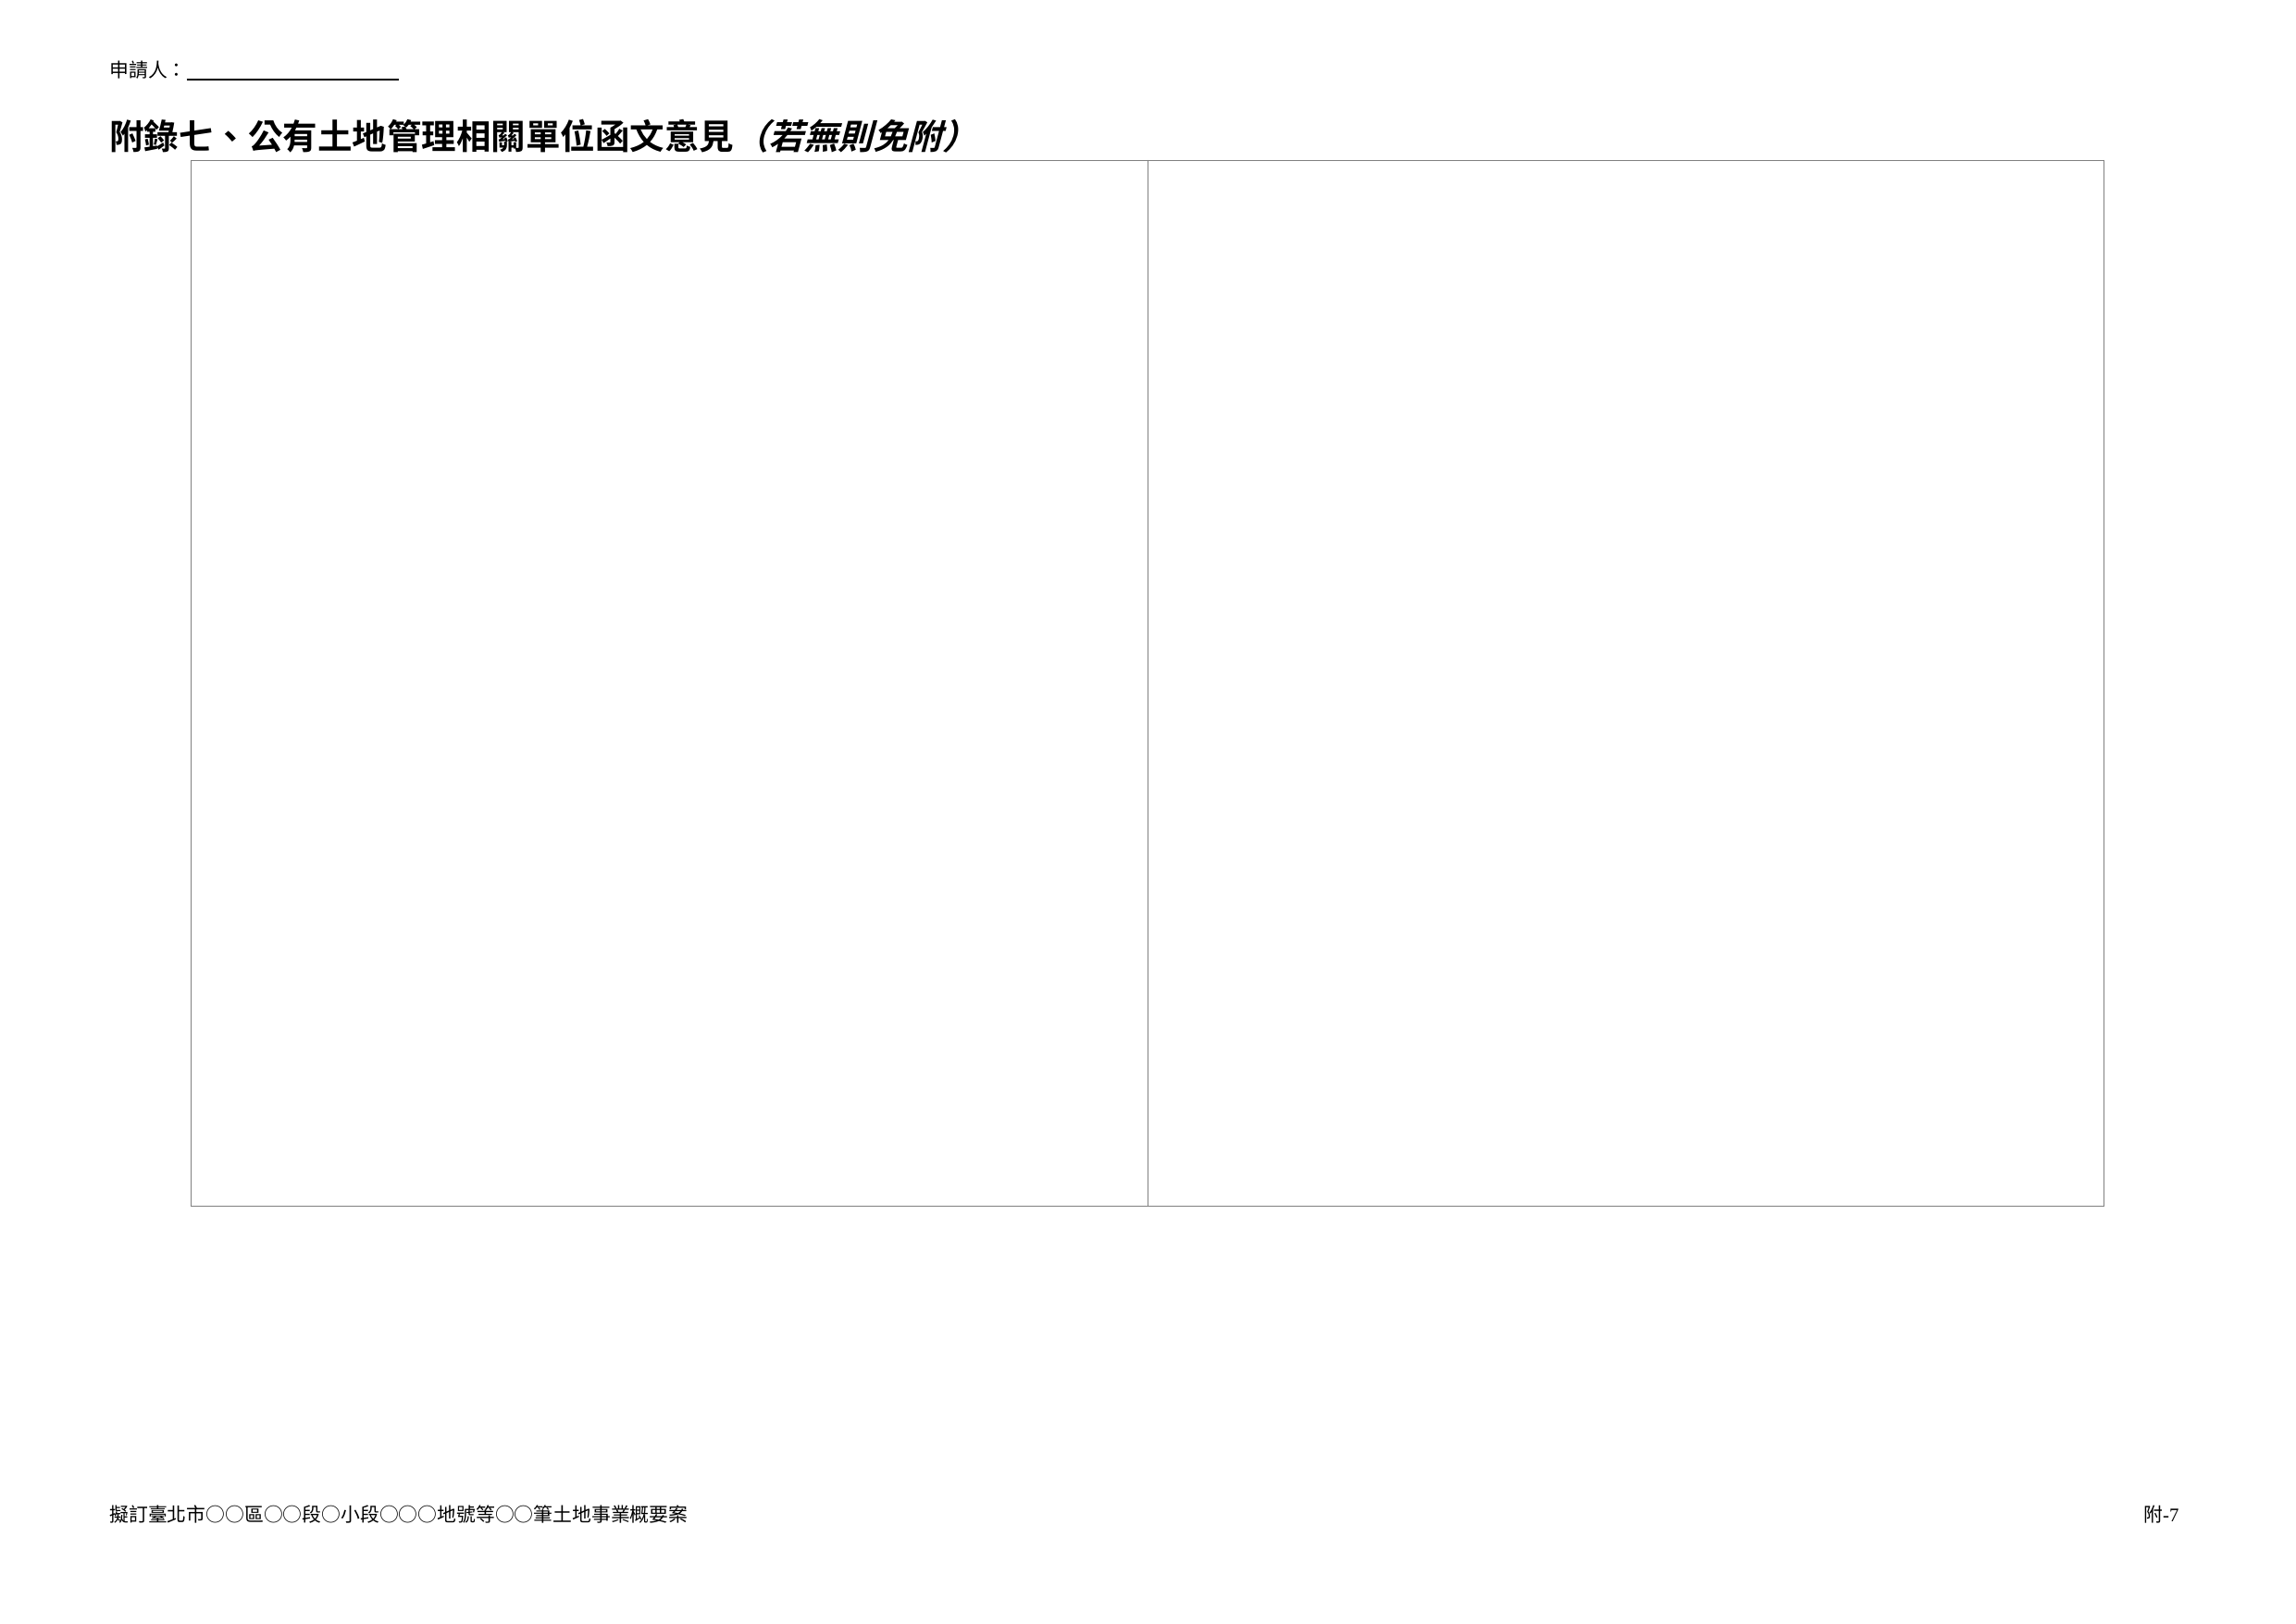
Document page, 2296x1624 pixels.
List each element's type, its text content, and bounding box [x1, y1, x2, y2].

table_header [1148, 161, 2104, 1206]
subtitle 附錄七、公有土地管理相關單位函文意見（若無則免附） [109, 109, 2186, 159]
table_header [192, 161, 1148, 1206]
